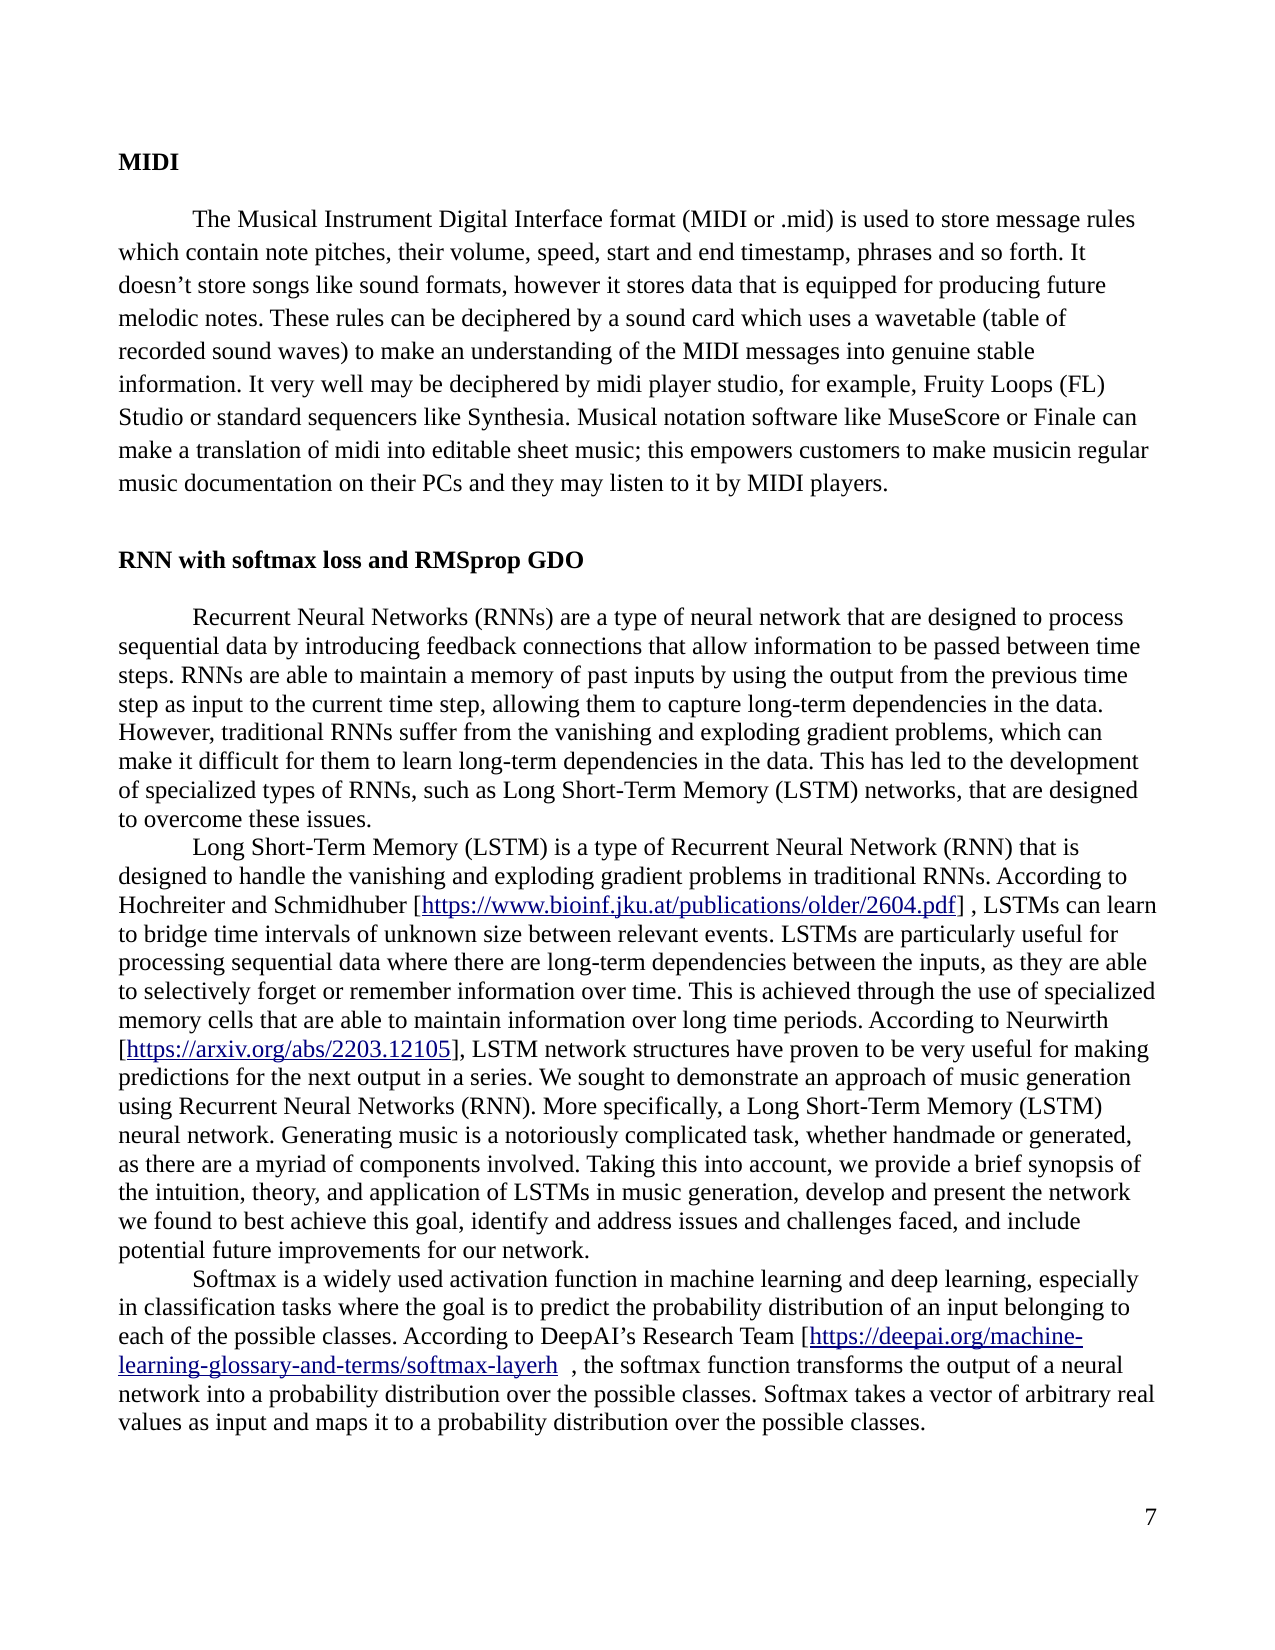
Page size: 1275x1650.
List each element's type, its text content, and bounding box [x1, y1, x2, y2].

text Softmax is a widely used activation function in machine learning and deep learning, especially in classification tasks where the goal is to predict the probability distribution of an input belonging to each of the possible classes. According to DeepAI’s Research Team [https://deepai.org/machine-learning-glossary-and-terms/softmax-layerh , the softmax function transforms the output of a neural network into a probability distribution over the possible classes. Softmax takes a vector of arbitrary real values as input and maps it to a probability distribution over the possible classes. [118, 1264, 1157, 1436]
text RNN with softmax loss and RMSprop GDO [118, 545, 1157, 574]
text Recurrent Neural Networks (RNNs) are a type of neural network that are designed to process sequential data by introducing feedback connections that allow information to be passed between time steps. RNNs are able to maintain a memory of past inputs by using the output from the previous time step as input to the current time step, allowing them to capture long-term dependencies in the data. However, traditional RNNs suffer from the vanishing and exploding gradient problems, which can make it difficult for them to learn long-term dependencies in the data. This has led to the development of specialized types of RNNs, such as Long Short-Term Memory (LSTM) networks, that are designed to overcome these issues. [118, 602, 1157, 832]
text The Musical Instrument Digital Interface format (MIDI or .mid) is used to store message rules which contain note pitches, their volume, speed, start and end timestamp, phrases and so forth. It doesn’t store songs like sound formats, however it stores data that is equipped for producing future melodic notes. These rules can be deciphered by a sound card which uses a wavetable (table of recorded sound waves) to make an understanding of the MIDI messages into genuine stable information. It very well may be deciphered by midi player studio, for example, Fruity Loops (FL) Studio or standard sequencers like Synthesia. Musical notation software like MuseScore or Finale can make a translation of midi into editable sheet music; this empowers customers to make musicin regular music documentation on their PCs and they may listen to it by MIDI players. [118, 204, 1157, 497]
text MIDI [118, 147, 1157, 176]
text Long Short-Term Memory (LSTM) is a type of Recurrent Neural Network (RNN) that is designed to handle the vanishing and exploding gradient problems in traditional RNNs. According to Hochreiter and Schmidhuber [https://www.bioinf.jku.at/publications/older/2604.pdf] , LSTMs can learn to bridge time intervals of unknown size between relevant events. LSTMs are particularly useful for processing sequential data where there are long-term dependencies between the inputs, as they are able to selectively forget or remember information over time. This is achieved through the use of specialized memory cells that are able to maintain information over long time periods. According to Neurwirth [https://arxiv.org/abs/2203.12105], LSTM network structures have proven to be very useful for making predictions for the next output in a series. We sought to demonstrate an approach of music generation using Recurrent Neural Networks (RNN). More specifically, a Long Short-Term Memory (LSTM) neural network. Generating music is a notoriously complicated task, whether handmade or generated, as there are a myriad of components involved. Taking this into account, we provide a brief synopsis of the intuition, theory, and application of LSTMs in music generation, develop and present the network we found to best achieve this goal, identify and address issues and challenges faced, and include potential future improvements for our network. [118, 832, 1157, 1264]
